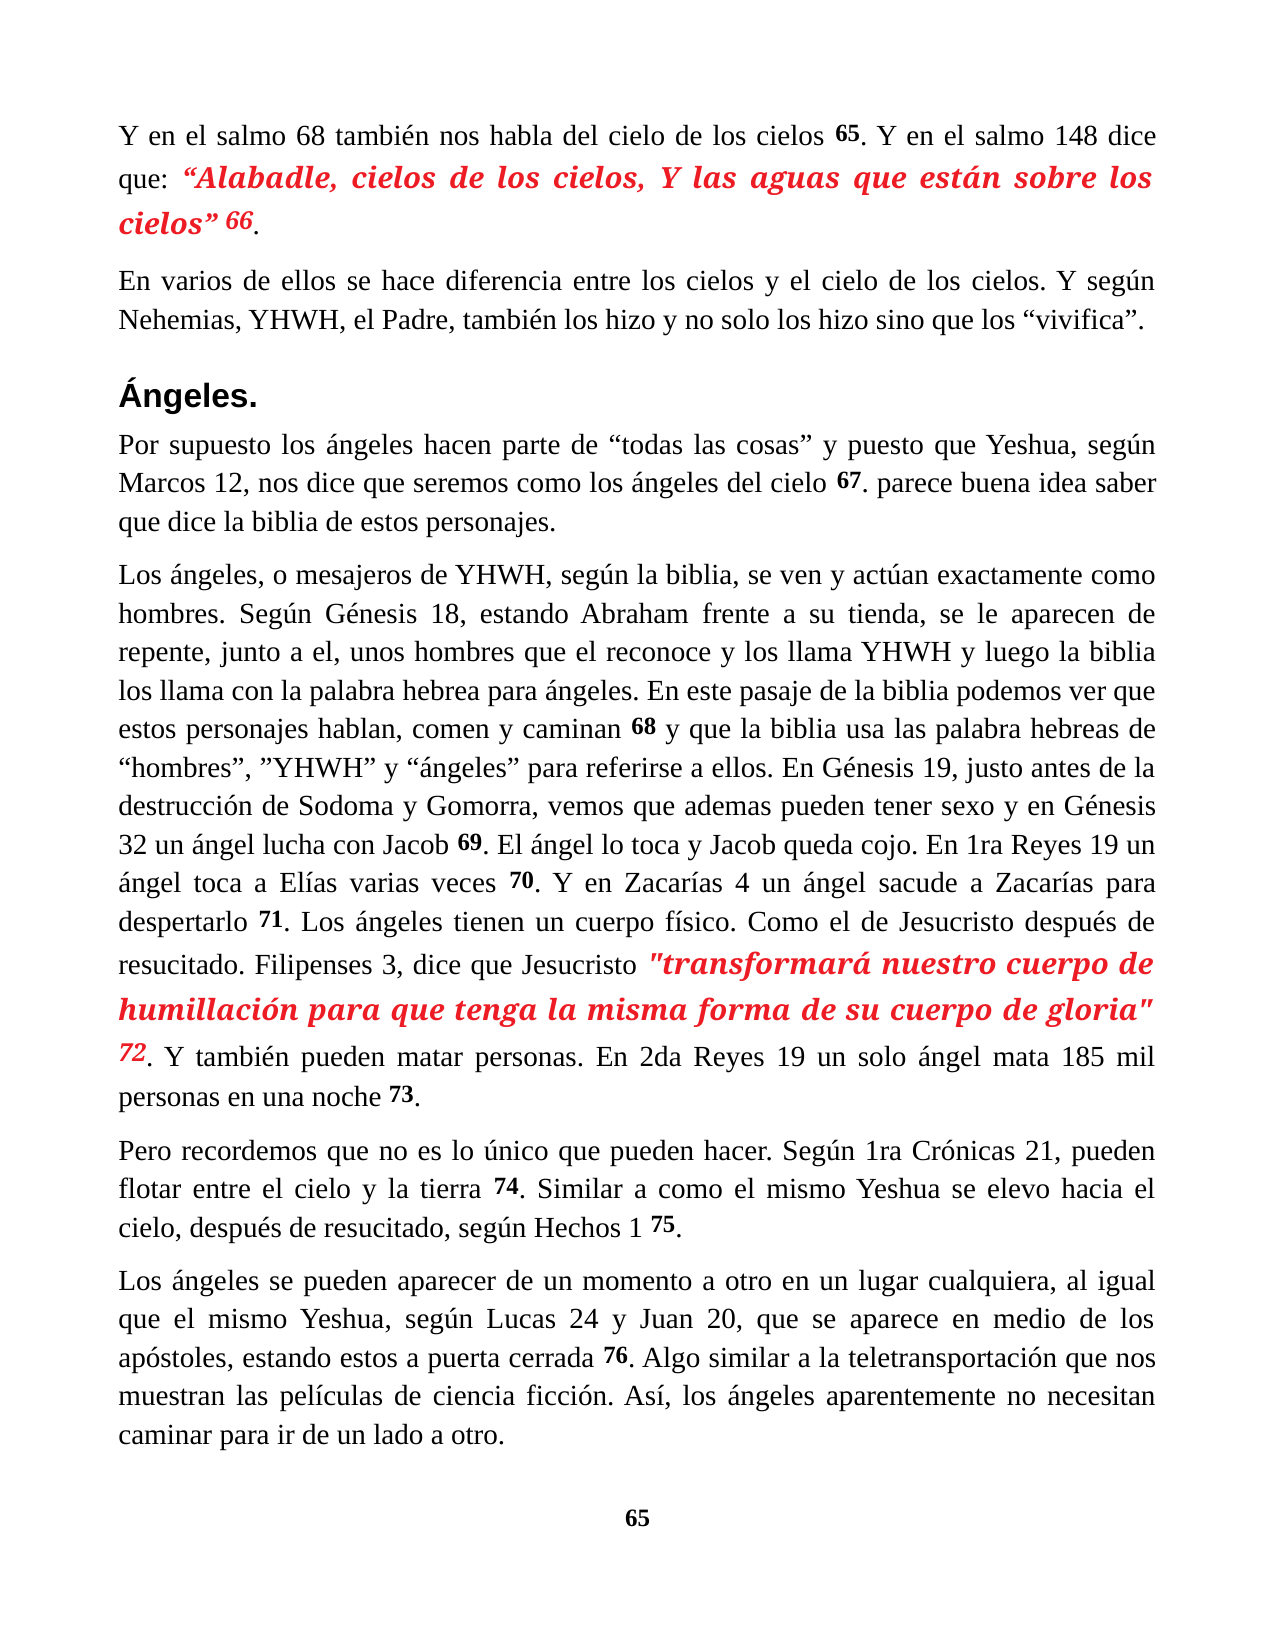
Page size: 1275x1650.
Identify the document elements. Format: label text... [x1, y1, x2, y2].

subtitle Ángeles. [118, 376, 1157, 414]
text Los ángeles, o mesajeros de YHWH, según la biblia, se ven y actúan exactamente como hombres. Según Génesis 18, estando Abraham frente a su tienda, se le aparecen de repente, junto a el, unos hombres que el reconoce y los llama YHWH y luego la biblia los llama con la palabra hebrea para ángeles. En este pasaje de la biblia podemos ver que estos personajes hablan, comen y caminan y que la biblia usa las palabra hebreas de “hombres”, ”YHWH” y “ángeles” para referirse a ellos. En Génesis 19, justo antes de la destrucción de Sodoma y Gomorra, vemos que ademas pueden tener sexo y en Génesis 32 un ángel lucha con Jacob . El ángel lo toca y Jacob queda cojo. En 1ra Reyes 19 un ángel toca a Elías varias veces . Y en Zacarías 4 un ángel sacude a Zacarías para despertarlo . Los ángeles tienen un cuerpo físico. Como el de Jesucristo después de resucitado. Filipenses 3, dice que Jesucristo "transformará nuestro cuerpo de humillación para que tenga la misma forma de su cuerpo de gloria" . Y también pueden matar personas. En 2da Reyes 19 un solo ángel mata 185 mil personas en una noche . [118, 557, 1157, 1113]
text Pero recordemos que no es lo único que pueden hacer. Según 1ra Crónicas 21, pueden flotar entre el cielo y la tierra . Similar a como el mismo Yeshua se elevo hacia el cielo, después de resucitado, según Hechos 1 . [118, 1133, 1157, 1243]
text Y en el salmo 68 también nos habla del cielo de los cielos . Y en el salmo 148 dice que: “Alabadle, cielos de los cielos, Y las aguas que están sobre los cielos” . [118, 118, 1157, 243]
text Por supuesto los ángeles hacen parte de “todas las cosas” y puesto que Yeshua, según Marcos 12, nos dice que seremos como los ángeles del cielo . parece buena idea saber que dice la biblia de estos personajes. [118, 427, 1157, 538]
text En varios de ellos se hace diferencia entre los cielos y el cielo de los cielos. Y según Nehemias, YHWH, el Padre, también los hizo y no solo los hizo sino que los “vivifica”. [118, 263, 1157, 336]
text Los ángeles se pueden aparecer de un momento a otro en un lugar cualquiera, al igual que el mismo Yeshua, según Lucas 24 y Juan 20, que se aparece en medio de los apóstoles, estando estos a puerta cerrada . Algo similar a la teletransportación que nos muestran las películas de ciencia ficción. Así, los ángeles aparentemente no necesitan caminar para ir de un lado a otro. [118, 1263, 1157, 1451]
